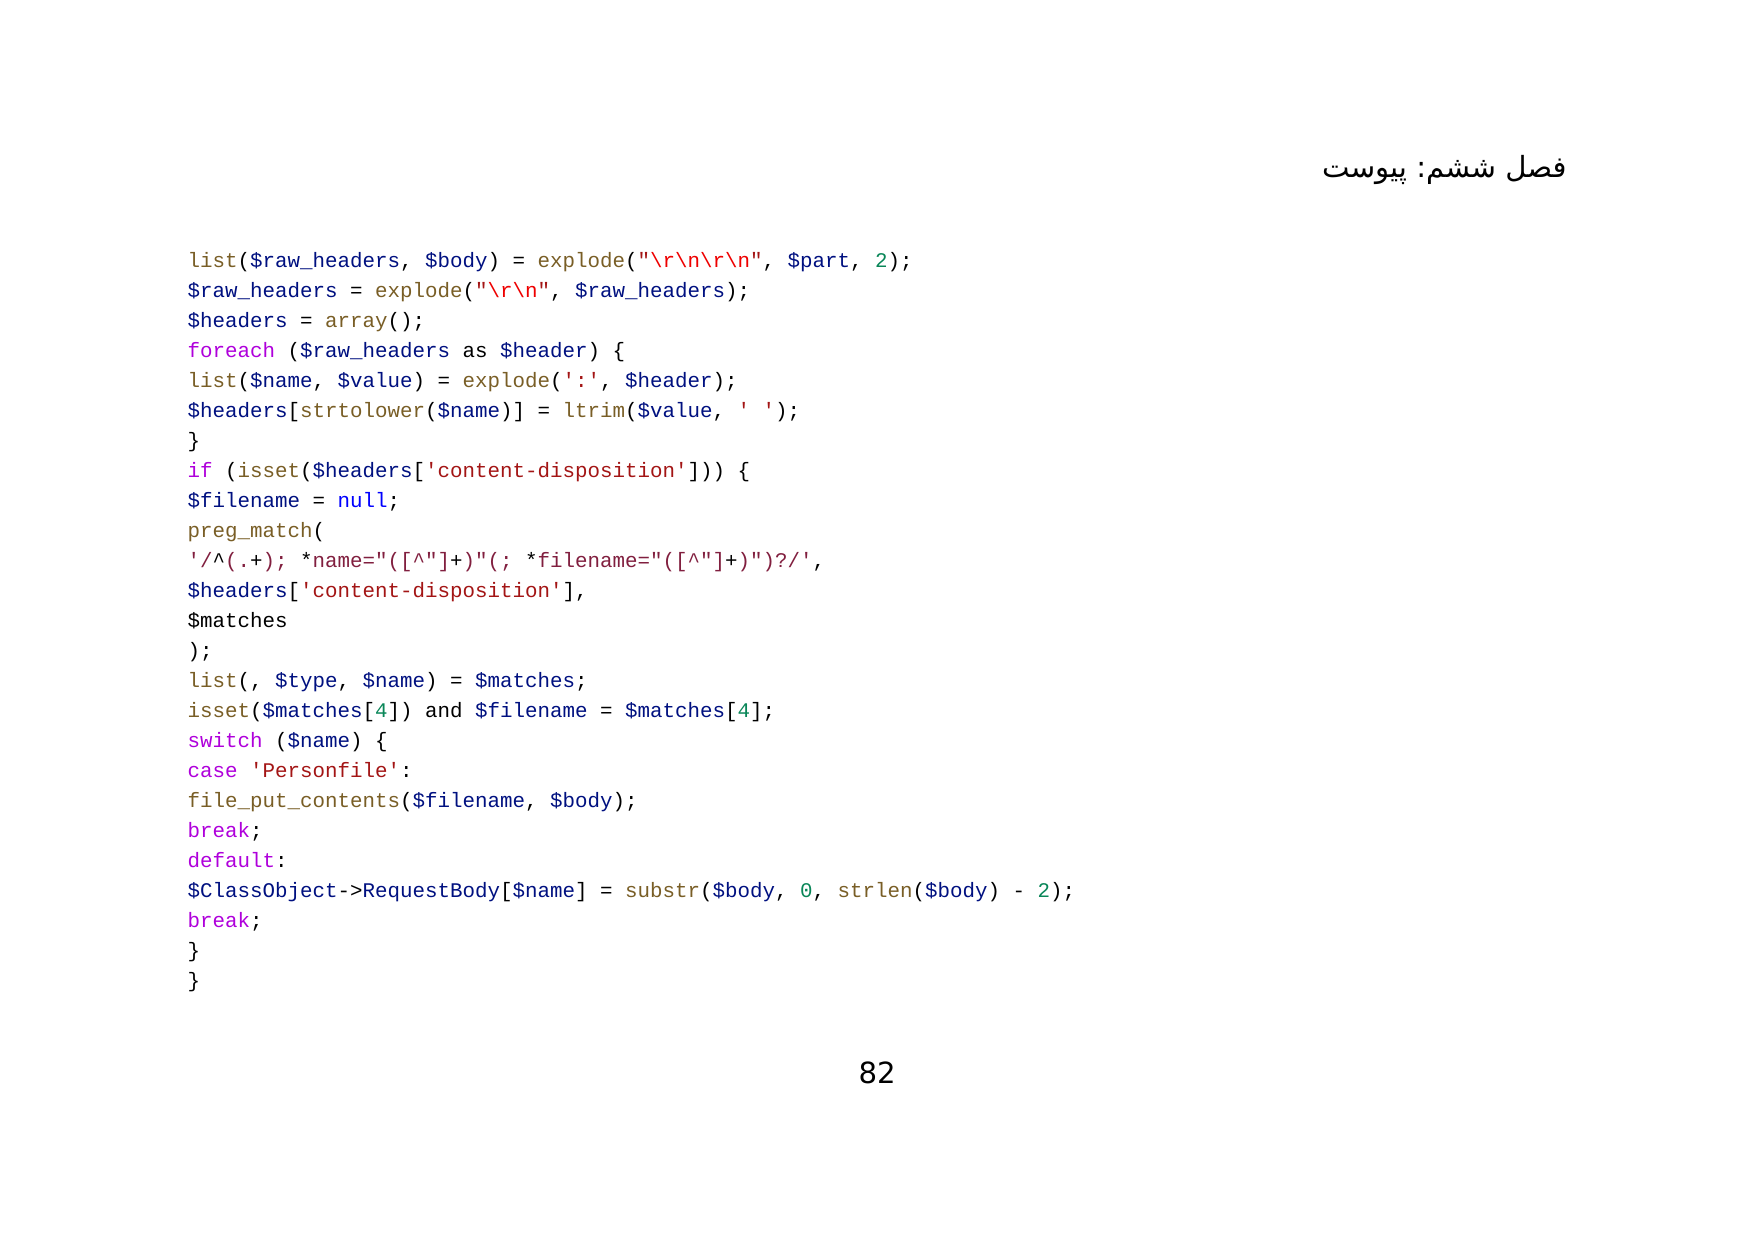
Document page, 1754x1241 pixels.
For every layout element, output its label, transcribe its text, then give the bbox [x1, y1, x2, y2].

text if (isset($headers['content-disposition'])) { [187, 454, 1566, 484]
text break; [187, 814, 1566, 844]
text $ClassObject->RequestBody[$name] = substr($body, 0, strlen($body) - 2); [187, 874, 1566, 904]
text '/^(.+); *name="([^"]+)"(; *filename="([^"]+)")?/', [187, 544, 1566, 574]
text file_put_contents($filename, $body); [187, 784, 1566, 814]
text ); [187, 634, 1566, 664]
text isset($matches[4]) and $filename = $matches[4]; [187, 694, 1566, 724]
text } [187, 934, 1566, 964]
text list($raw_headers, $body) = explode("\r\n\r\n", $part, 2); [187, 244, 1566, 274]
text default: [187, 844, 1566, 874]
text $headers[strtolower($name)] = ltrim($value, ' '); [187, 394, 1566, 424]
text $matches [187, 604, 1566, 634]
text preg_match( [187, 514, 1566, 544]
text } [187, 964, 1566, 994]
text $filename = null; [187, 484, 1566, 514]
text $headers = array(); [187, 304, 1566, 334]
text break; [187, 904, 1566, 934]
text $raw_headers = explode("\r\n", $raw_headers); [187, 274, 1566, 304]
text list($name, $value) = explode(':', $header); [187, 364, 1566, 394]
text foreach ($raw_headers as $header) { [187, 334, 1566, 364]
text case 'Personfile': [187, 754, 1566, 784]
text } [187, 424, 1566, 454]
text switch ($name) { [187, 724, 1566, 754]
text list(, $type, $name) = $matches; [187, 664, 1566, 694]
text $headers['content-disposition'], [187, 574, 1566, 604]
